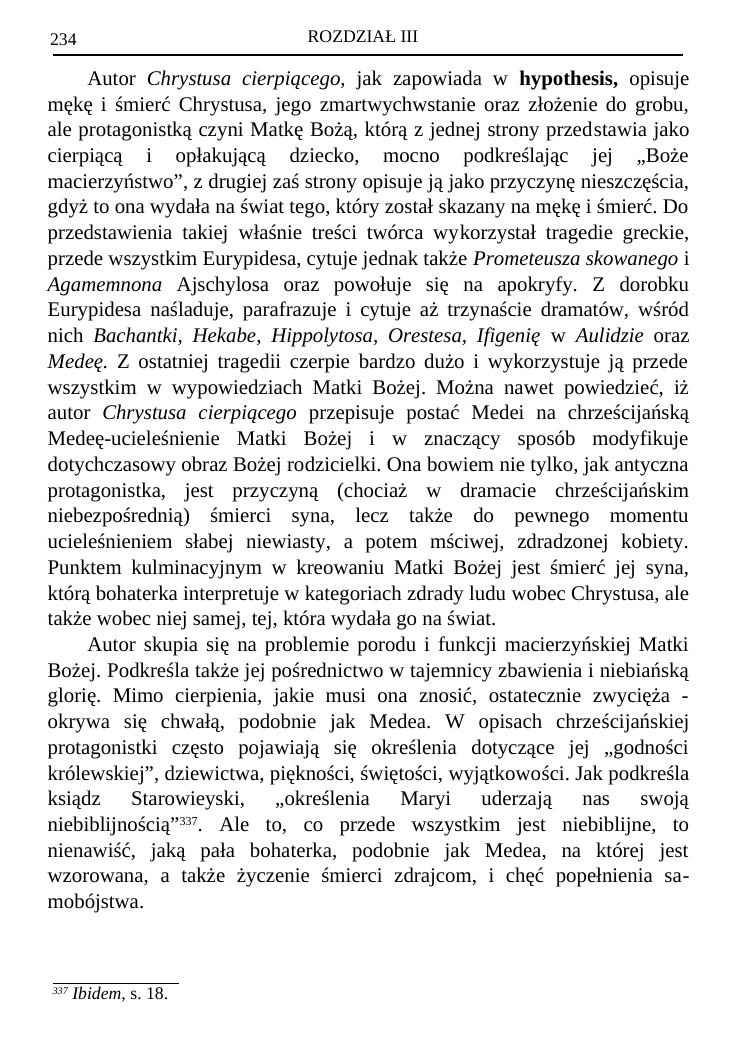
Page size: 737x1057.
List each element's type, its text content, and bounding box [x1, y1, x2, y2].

text Autor skupia się na problemie porodu i funkcji macierzyńskiej Matki Bożej. Podkreśla także jej pośrednictwo w tajemnicy zbawienia i niebiańską glorię. Mimo cierpienia, jakie musi ona znosić, ostatecznie zwycięża - okrywa się chwałą, podobnie jak Medea. W opisach chrze­ścijańskiej protagonistki często pojawiają się określenia dotyczące jej „godności królewskiej”, dziewictwa, piękności, świętości, wyjątkowo­ści. Jak podkreśla ksiądz Starowieyski, „określenia Maryi uderzają nas swoją niebiblijnością”337. Ale to, co przede wszystkim jest niebiblijne, to nienawiść, jaką pała bohaterka, podobnie jak Medea, na której jest wzorowana, a także życzenie śmierci zdrajcom, i chęć popełnienia sa­mobójstwa. [47, 632, 689, 913]
text Autor Chrystusa cierpiącego, jak zapowiada w hypothesis, opisu­je mękę i śmierć Chrystusa, jego zmartwychwstanie oraz złożenie do grobu, ale protagonistką czyni Matkę Bożą, którą z jednej strony przed­stawia jako cierpiącą i opłakującą dziecko, mocno podkreślając jej „Boże macierzyństwo”, z drugiej zaś strony opisuje ją jako przyczynę nieszczęścia, gdyż to ona wydała na świat tego, który został skazany na mękę i śmierć. Do przedstawienia takiej właśnie treści twórca wy­korzystał tragedie greckie, przede wszystkim Eurypidesa, cytuje jednak także Prometeusza skowanego i Agamemnona Ajschylosa oraz powołuje się na apokryfy. Z dorobku Eurypidesa naśladuje, parafrazuje i cytuje aż trzynaście dramatów, wśród nich Bachantki, Hekabe, Hippolytosa, Orestesa, Ifigenię w Aulidzie oraz Medeę. Z ostatniej tragedii czerpie bardzo dużo i wykorzystuje ją przede wszystkim w wypowiedziach Matki Bożej. Można nawet powiedzieć, iż autor Chrystusa cierpiącego przepisuje postać Medei na chrześcijańską Medeę-ucieleśnienie Matki Bożej i w znaczący sposób modyfikuje dotychczasowy obraz Bożej ro­dzicielki. Ona bowiem nie tylko, jak antyczna protagonistka, jest przy­czyną (chociaż w dramacie chrześcijańskim niebezpośrednią) śmierci syna, lecz także do pewnego momentu ucieleśnieniem słabej niewiasty, a potem mściwej, zdradzonej kobiety. Punktem kulminacyjnym w kre­owaniu Matki Bożej jest śmierć jej syna, którą bohaterka interpretuje w kategoriach zdrady ludu wobec Chrystusa, ale także wobec niej sa­mej, tej, która wydała go na świat. [47, 66, 689, 630]
text 234 [50, 29, 84, 49]
text ROZDZIAŁ III [307, 26, 428, 47]
text 337 Ibidem, s. 18. [52, 984, 179, 1003]
